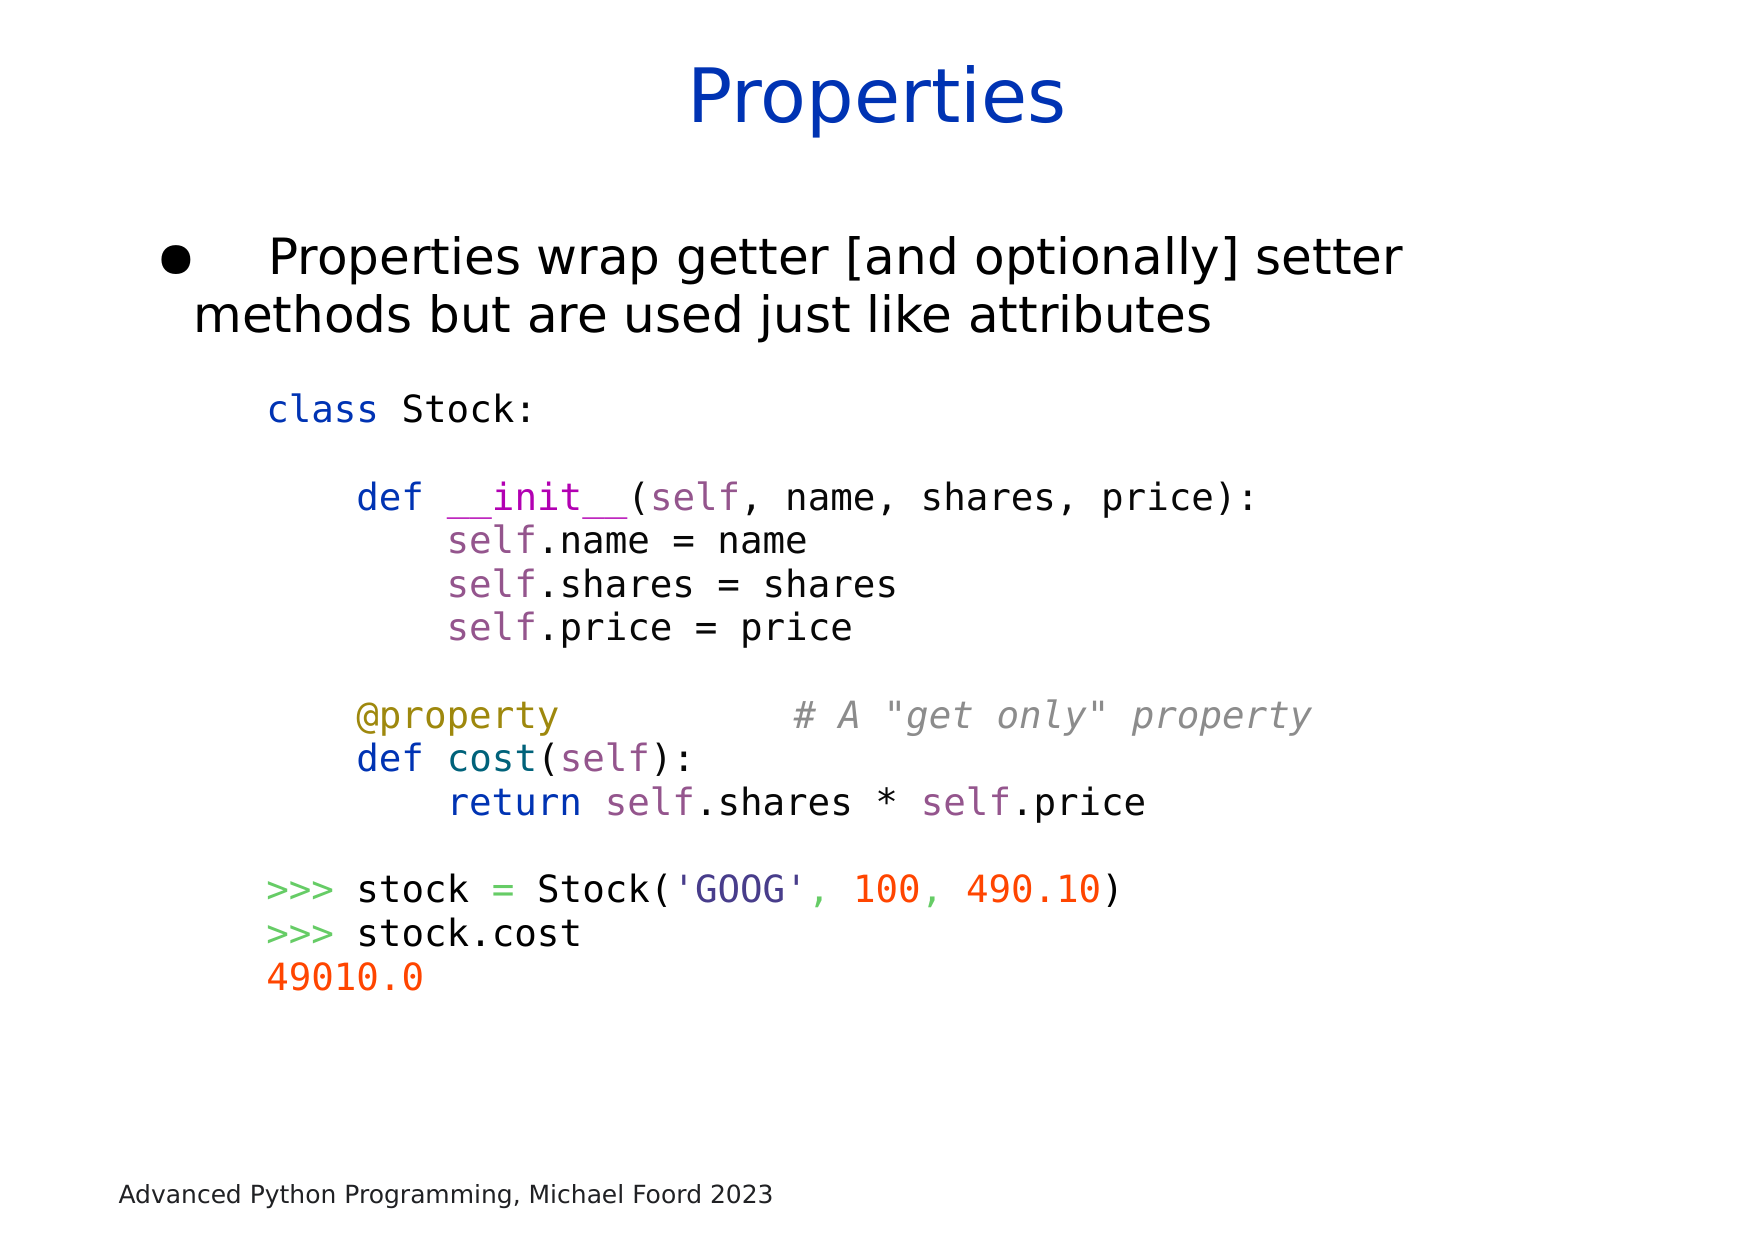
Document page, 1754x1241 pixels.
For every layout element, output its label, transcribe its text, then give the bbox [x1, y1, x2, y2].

text >>> stock = Stock('GOOG', 100, 490.10) [266, 868, 1636, 912]
text def __init__(self, name, shares, price): self.name = name self.shares = shares self.price = price @property # A "get only" property def cost(self): return self.shares * self.price [266, 431, 1636, 868]
list Properties wrap getter [and optionally] setter methods but are used just like attributes [156, 228, 1636, 344]
text >>> stock.cost [266, 912, 1636, 955]
text Properties [118, 53, 1636, 140]
text 49010.0 [266, 955, 1636, 999]
text class Stock: [266, 388, 1636, 431]
